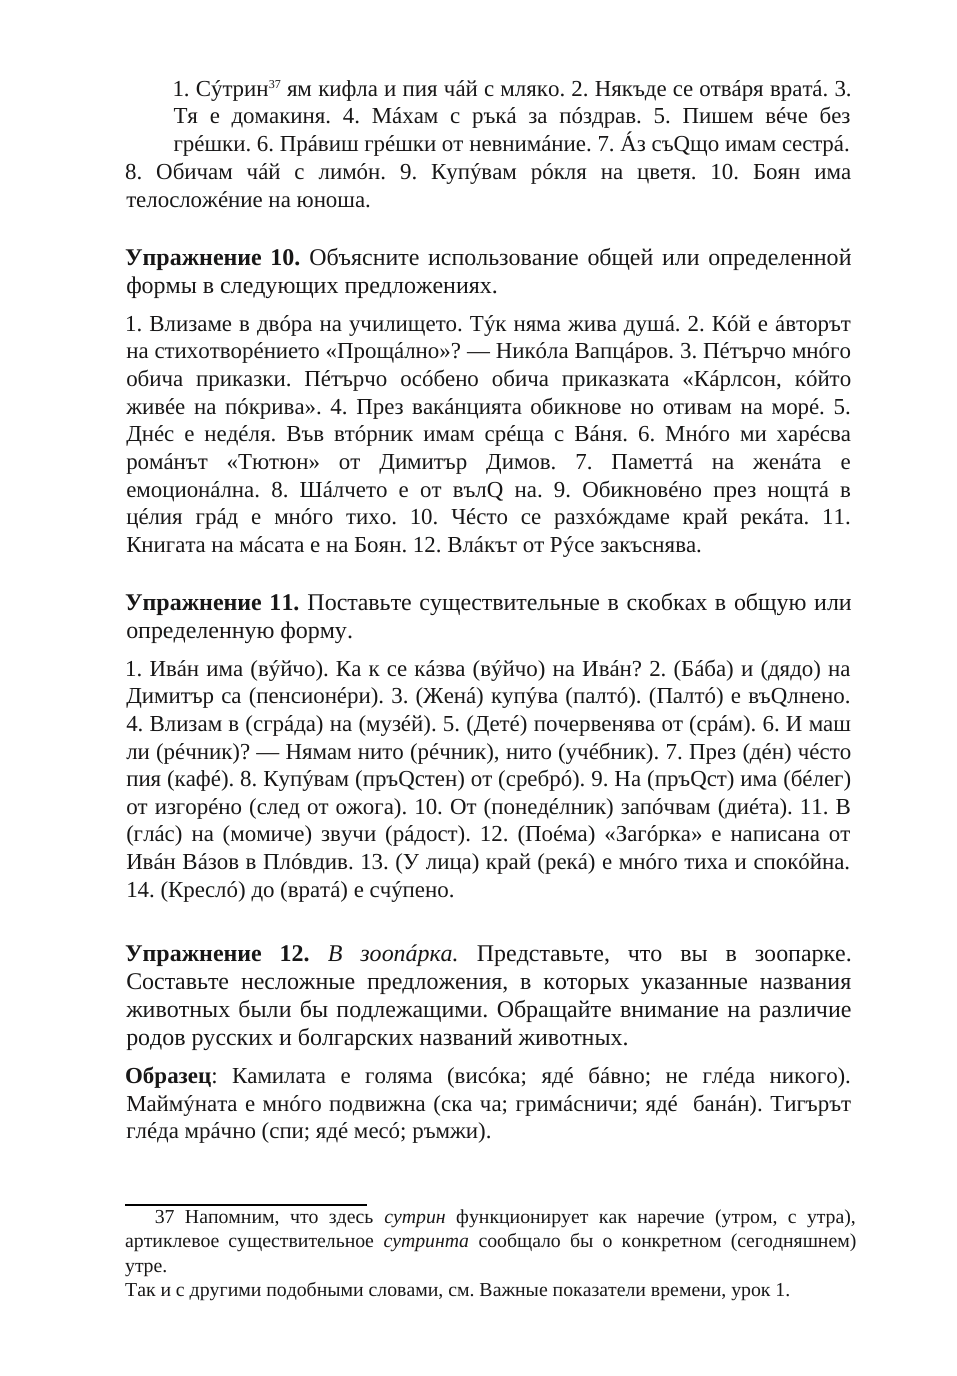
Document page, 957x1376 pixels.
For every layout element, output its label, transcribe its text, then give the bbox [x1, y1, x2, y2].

text Упражнение 11. Поставьте существительные в скобках в общую или определенную форму. [125, 588, 852, 643]
text Упражнение 12. В зоопáрка. Представьте, что вы в зоопарке. Составьте несложные предложения, в которых указанные названия животных были бы подлежащими. Обращайте внимание на различие родов русских и болгарских названий животных. [125, 938, 852, 1051]
text Образец: Камилата е голяма (висóка; ядé бáвно; не глéда никого). Маймýната е мнóго подвижна (ска ча; гримáсничи; ядé банáн). Тигърът глéда мрáчно (спи; ядé месó; ръмжи). [125, 1062, 852, 1143]
text 1. Влизаме в двóра на училището. Тýк няма жива душá. 2. Кóй е áвторът на стихотворéнието «Прощáлно»? — Никóла Вапцáров. 3. Пéтърчо мнóго обича приказки. Пéтърчо осóбено обича приказката «Кáрлсон, кóйто живéе на пóкрива». 4. През вакáнцията обикнове но отивам на морé. 5. Днéс е недéля. Във втóрник имам срéща с Вáня. 6. Мнóго ми харéсва ромáнът «Тютюн» от Димитър Димов. 7. Паметтá на женáта е емоционáлна. 8. Шáлчето е от вълQ на. 9. Обикновéно през нощтá в цéлия грáд е мнóго тихо. 10. Чéсто се разхóждаме край рекáта. 11. Книгата на мáсата е на Боян. 12. Влáкът от Рýсе закъснява. [125, 310, 852, 557]
text 1. Сýтрин ям кифла и пия чáй с мляко. 2. Някъде се отвáря вратá. 3. Тя е домакиня. 4. Мáхам с ръкá за пóздрав. 5. Пишем вéче без грéшки. 6. Прáвиш грéшки от невнимáние. 7. Áз съQщо имам сестрá. [172, 75, 852, 157]
text Напомним, что здесь сутрин функционирует как наречие (утром, с утра), артиклевое существительное сутринта сообщало бы о конкретном (сегодняшнем) утре. [125, 1205, 857, 1277]
text 8. Обичам чáй с лимóн. 9. Купýвам рóкля на цветя. 10. Боян има телосложéние на юноша. [125, 158, 852, 212]
text Упражнение 10. Объясните использование общей или определенной формы в следующих предложениях. [125, 243, 852, 298]
text 1. Ивáн има (вýйчо). Ка к се кáзва (вýйчо) на Ивáн? 2. (Бáба) и (дядо) на Димитър са (пенсионéри). 3. (Женá) купýва (палтó). (Палтó) е въQлнено. 4. Влизам в (сгрáда) на (музéй). 5. (Детé) почервенява от (срáм). 6. И маш ли (рéчник)? — Нямам нито (рéчник), нито (учéбник). 7. През (дéн) чéсто пия (кафé). 8. Купýвам (пръQстен) от (сребрó). 9. На (пръQст) има (бéлег) от изгорéно (след от ожога). 10. От (понедéлник) запóчвам (диéта). 11. В (глáс) на (момиче) звучи (рáдост). 12. (Поéма) «Загóрка» е написана от Ивáн Вáзов в Плóвдив. 13. (У лица) край (рекá) е мнóго тиха и спокóйна. 14. (Креслó) до (вратá) е счýпено. [125, 655, 852, 902]
text Так и с другими подобными словами, см. Важные показатели времени, урок 1. [125, 1278, 857, 1301]
